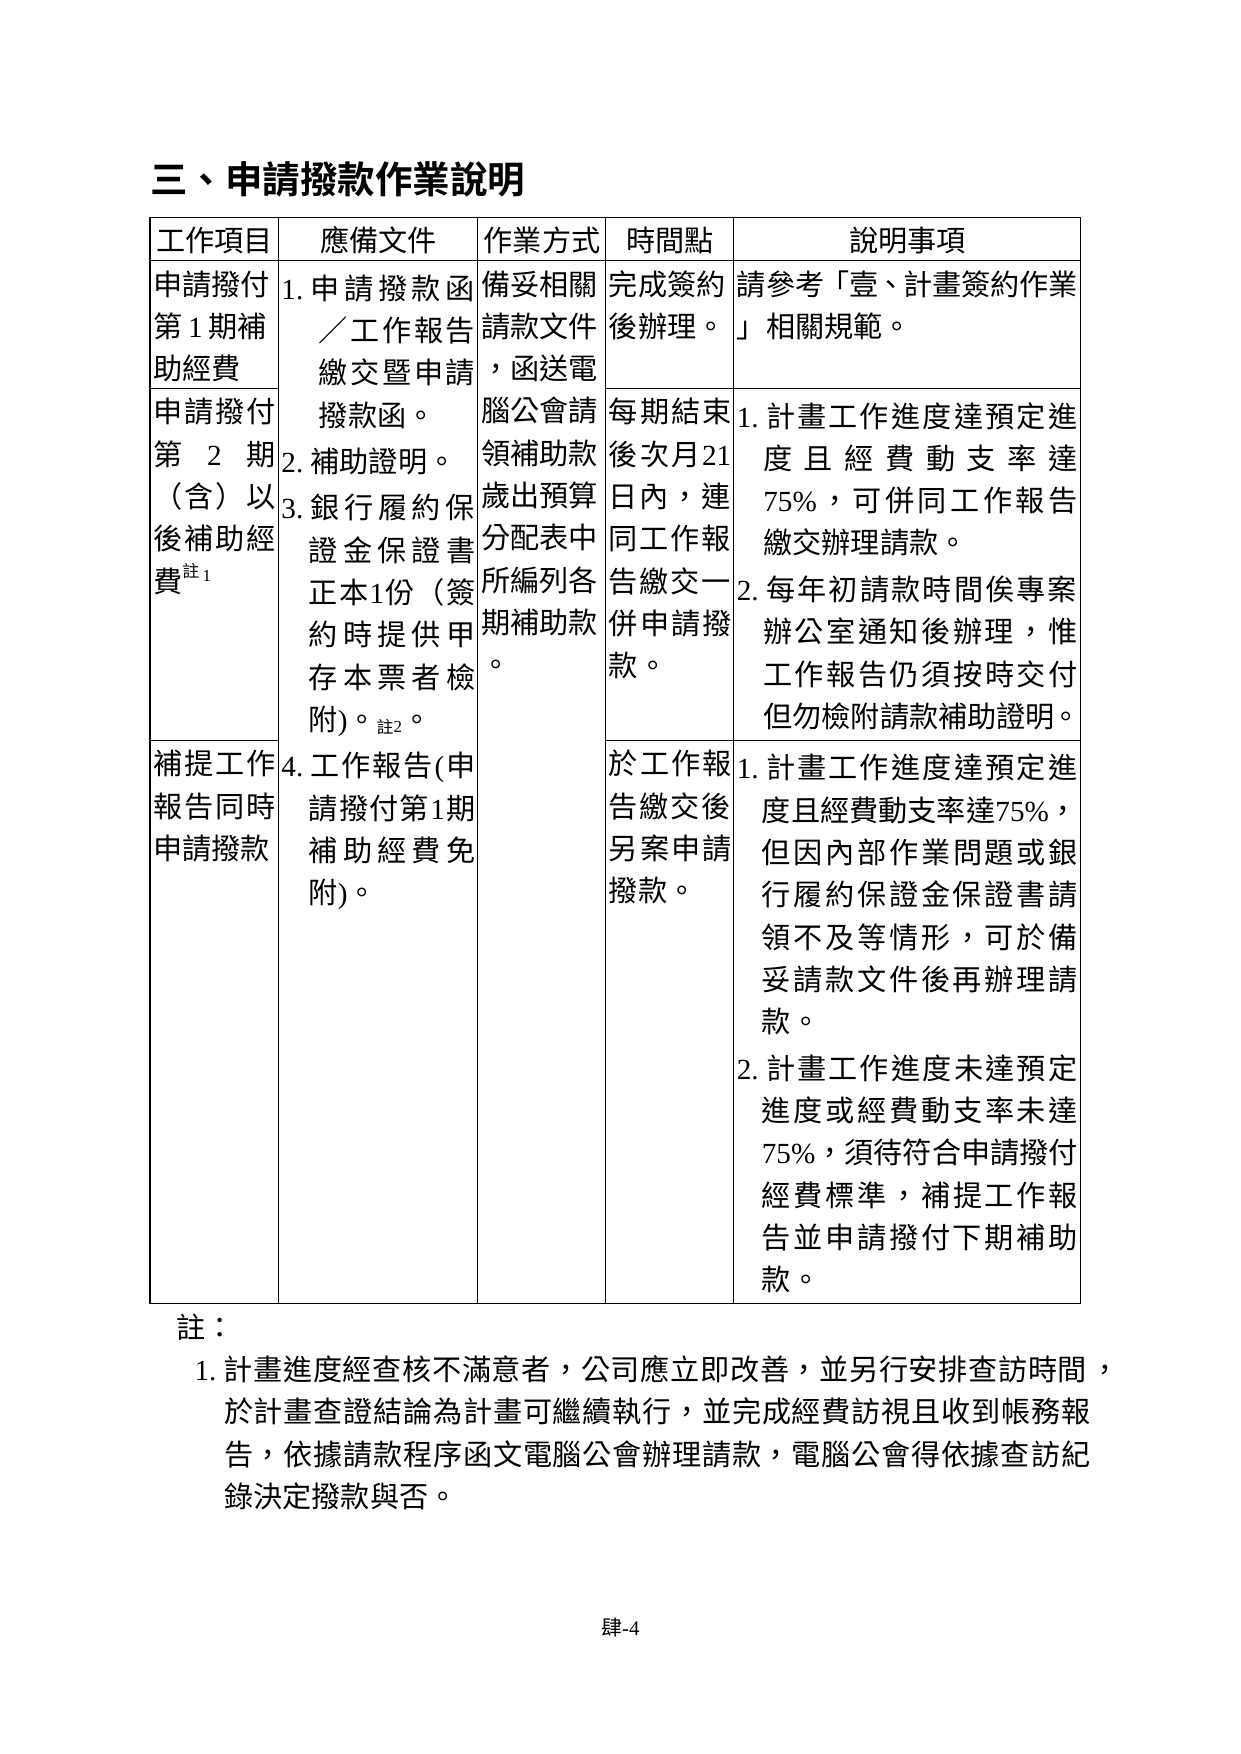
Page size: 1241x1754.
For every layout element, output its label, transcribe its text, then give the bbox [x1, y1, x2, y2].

table_cell 申請撥付第2期（含）以後補助經費註1 [151, 389, 278, 740]
text 註： [176, 1304, 1090, 1347]
subtitle 三、申請撥款作業說明 [150, 150, 1090, 204]
table_header 作業方式 [478, 218, 605, 260]
table_cell 補提工作報告同時申請撥款 [151, 741, 278, 1303]
table_header 工作項目 [151, 218, 278, 260]
table_header 應備文件 [279, 218, 477, 260]
table_cell 計畫工作進度達預定進度且經費動支率達75%，但因內部作業問題或銀行履約保證金保證書請領不及等情形，可於備妥請款文件後再辦理請款。 計畫工作進度未達預定進度或經費動支率未達75%，須待符合申請撥付經費標準，補提工作報告並申請撥付下期補助款。 [734, 741, 1080, 1303]
table_cell 完成簽約後辦理。 [606, 261, 733, 388]
table_header 時間點 [606, 218, 733, 260]
table_header 說明事項 [734, 218, 1080, 260]
table_cell 申請撥款函／工作報告繳交暨申請撥款函。 補助證明。 銀行履約保證金保證書正本1份（簽約時提供甲存本票者檢附)。註2。 工作報告(申請撥付第1期補助經費免附)。 [279, 261, 477, 1303]
table_cell 申請撥付第1期補助經費 [151, 261, 278, 388]
table_cell 於工作報告繳交後另案申請撥款。 [606, 741, 733, 1303]
table_cell 每期結束後次月21日內，連同工作報告繳交一併申請撥款。 [606, 389, 733, 740]
list 計畫進度經查核不滿意者，公司應立即改善，並另行安排查訪時間，於計畫查證結論為計畫可繼續執行，並完成經費訪視且收到帳務報告，依據請款程序函文電腦公會辦理請款，電腦公會得依據查訪紀錄決定撥款與否。 [194, 1347, 1090, 1516]
table_cell 計畫工作進度達預定進度且經費動支率達75%，可併同工作報告繳交辦理請款。 每年初請款時間俟專案辦公室通知後辦理，惟工作報告仍須按時交付但勿檢附請款補助證明。 [734, 389, 1080, 740]
table_cell 請參考「壹、計畫簽約作業」相關規範。 [734, 261, 1080, 388]
table_cell 備妥相關請款文件，函送電腦公會請領補助款歲出預算分配表中所編列各期補助款。 [478, 261, 605, 1303]
